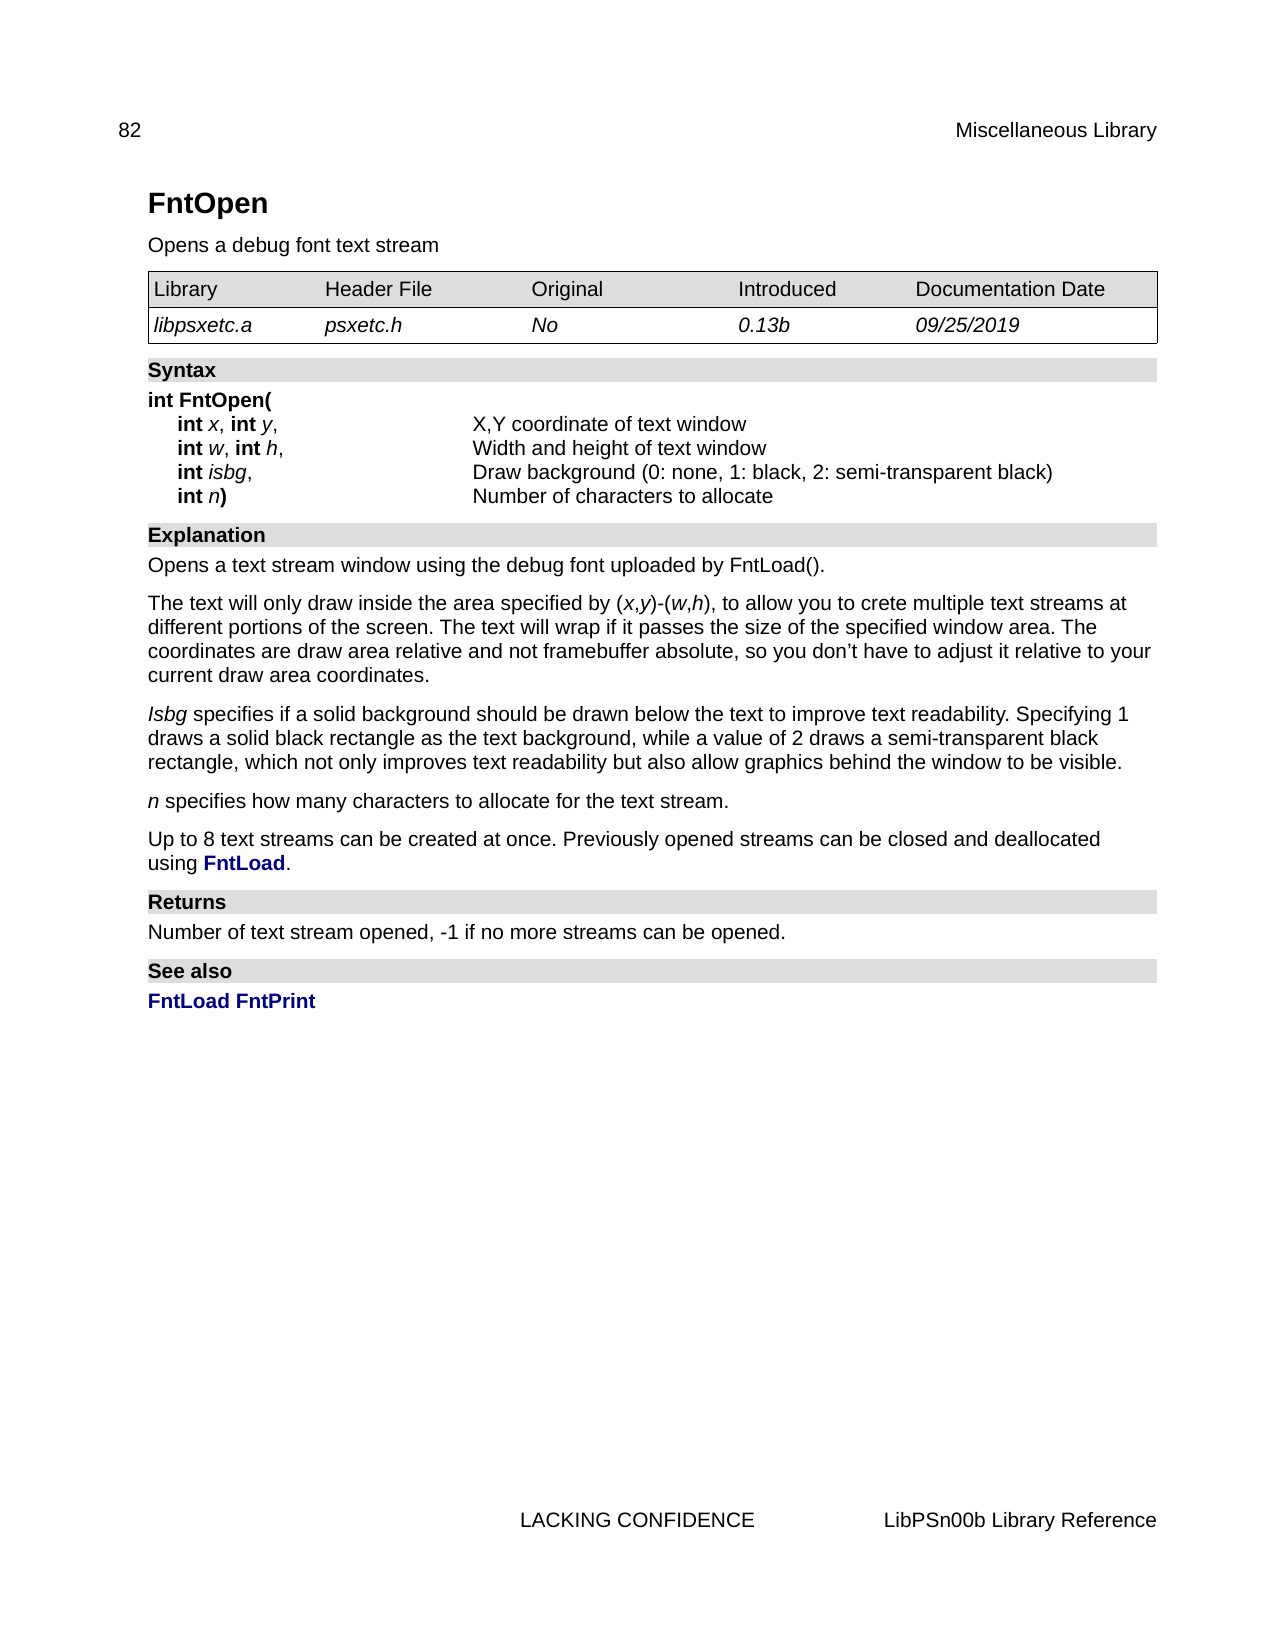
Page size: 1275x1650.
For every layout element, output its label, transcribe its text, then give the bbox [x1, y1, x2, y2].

text int w, int h, Width and height of text window [148, 436, 1157, 460]
text n specifies how many characters to allocate for the text stream. [148, 788, 1157, 812]
text Number of text stream opened, -1 if no more streams can be opened. [148, 920, 1157, 944]
text FntLoad FntPrint [148, 988, 1157, 1012]
text Isbg specifies if a solid background should be drawn below the text to improve text readability. Specifying 1 draws a solid black rectangle as the text background, while a value of 2 draws a semi-transparent black rectangle, which not only improves text readability but also allow graphics behind the window to be visible. [148, 702, 1157, 774]
text int FntOpen( [148, 388, 1157, 412]
text int x, int y, X,Y coordinate of text window [148, 412, 1157, 436]
subtitle See also [148, 959, 1157, 983]
text libpsxetc.a psxetc.h No 0.13b 09/25/2019 [149, 308, 1157, 343]
subtitle Returns [148, 890, 1157, 914]
subtitle Explanation [148, 523, 1157, 547]
text int n) Number of characters to allocate [148, 484, 1157, 508]
text Library Header File Original Introduced Documentation Date [149, 272, 1157, 307]
subtitle Syntax [148, 358, 1157, 382]
subtitle FntOpen [148, 186, 1157, 220]
text int isbg, Draw background (0: none, 1: black, 2: semi-transparent black) [148, 460, 1157, 484]
text The text will only draw inside the area specified by (x,y)-(w,h), to allow you to crete multiple text streams at different portions of the screen. The text will wrap if it passes the size of the specified window area. The coordinates are draw area relative and not framebuffer absolute, so you don’t have to adjust it relative to your current draw area coordinates. [148, 591, 1157, 687]
text Opens a debug font text stream [148, 232, 1157, 256]
text Up to 8 text streams can be created at once. Previously opened streams can be closed and deallocated using FntLoad. [148, 827, 1157, 875]
text Opens a text stream window using the debug font uploaded by FntLoad(). [148, 552, 1157, 576]
